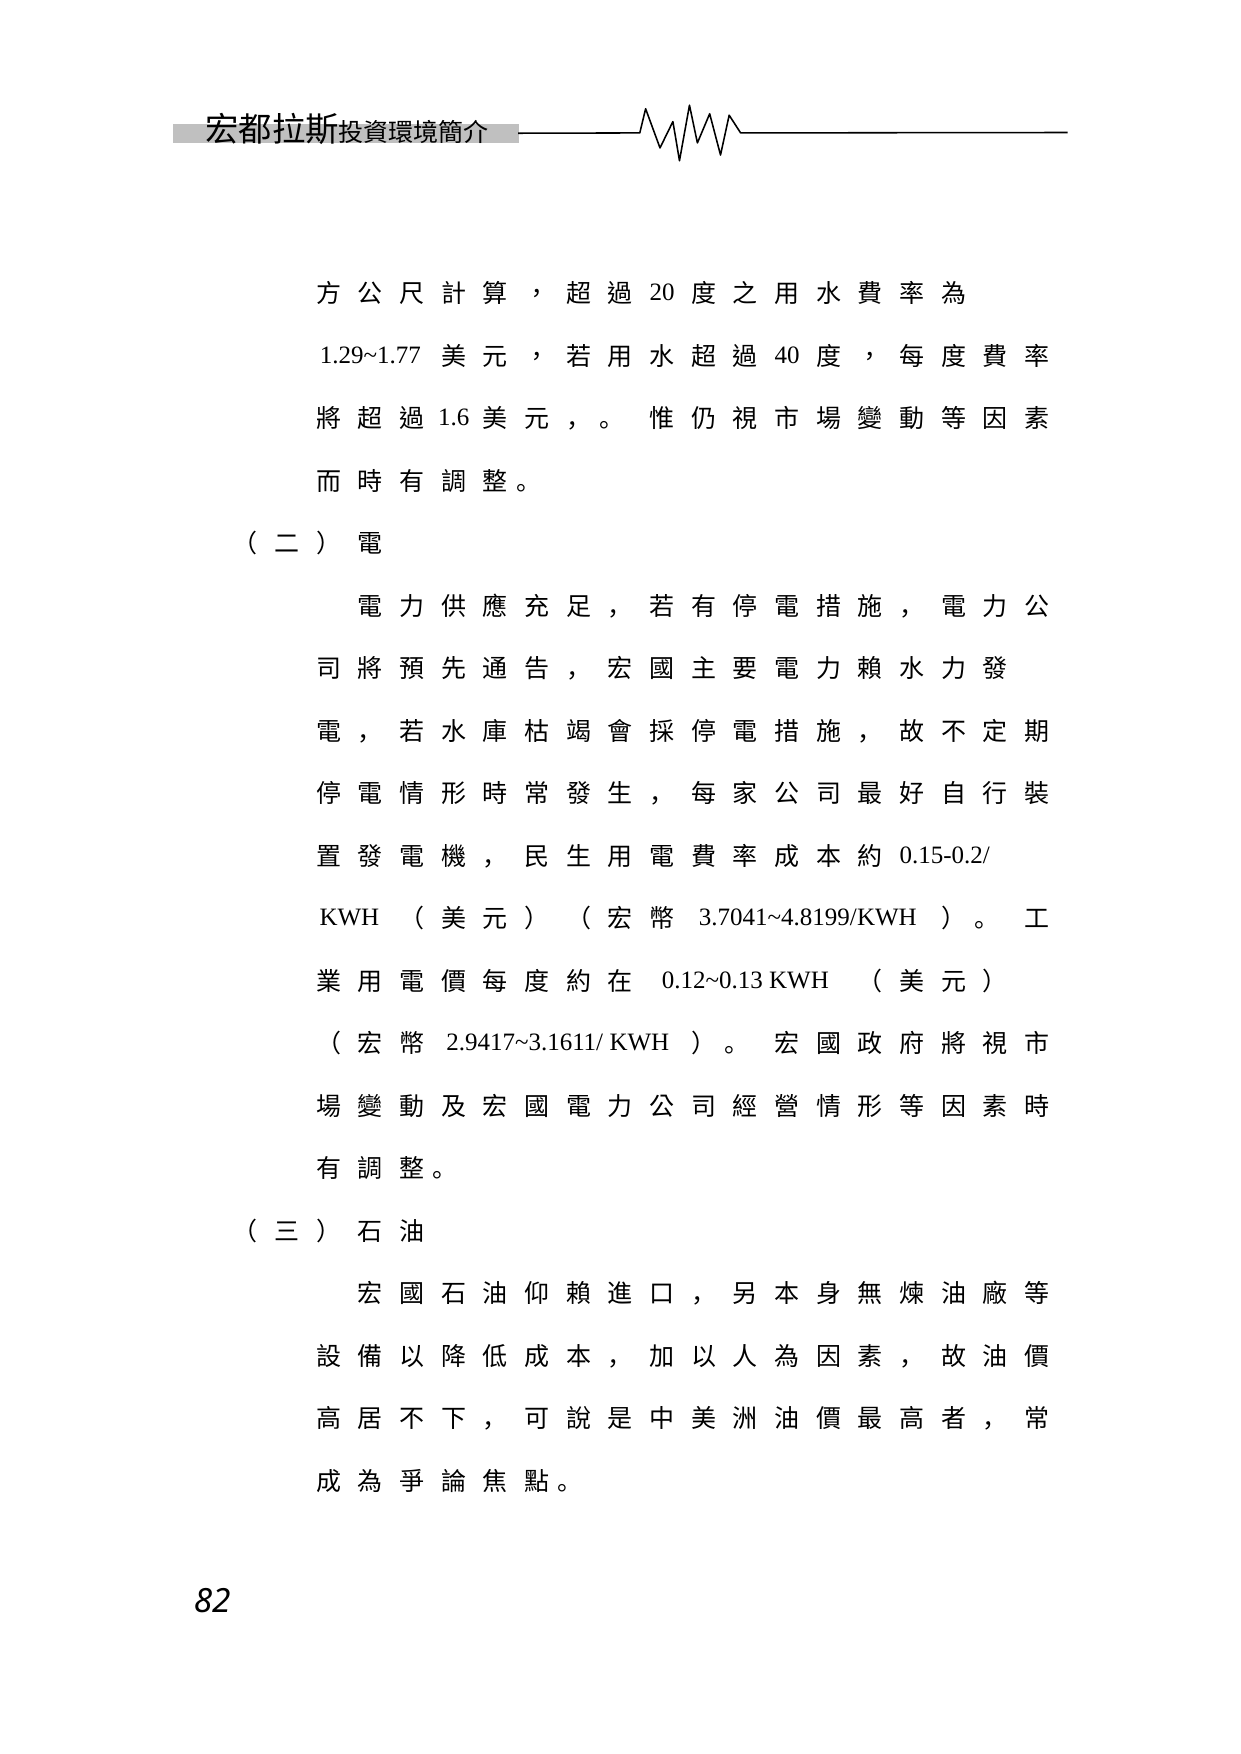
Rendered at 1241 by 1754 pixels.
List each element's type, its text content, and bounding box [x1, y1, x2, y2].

text 宏國石油仰賴進口，另本身無煉油廠等設備以降低成本，加以人為因素，故油價高居不下，可說是中美洲油價最高者，常成為爭論焦點。 [281, 1250, 1058, 1500]
text （三）石油 [207, 1188, 1058, 1250]
text 方公尺計算，超過20度之用水費率為1.29~1.77美元，若用水超過40度，每度費率將超過1.6美元，。惟仍視市場變動等因素而時有調整。 [281, 250, 1058, 500]
text （二）電 [207, 500, 1058, 563]
text 電力供應充足，若有停電措施，電力公司將預先通告，宏國主要電力賴水力發電，若水庫枯竭會採停電措施，故不定期停電情形時常發生，每家公司最好自行裝置發電機，民生用電費率成本約0.15-0.2/KWH（美元）（宏幣3.7041~4.8199/KWH）。工業用電價每度約在0.12~0.13 KWH（美元）（宏幣2.9417~3.1611/ KWH）。宏國政府將視市場變動及宏國電力公司經營情形等因素時有調整。 [281, 563, 1058, 1188]
